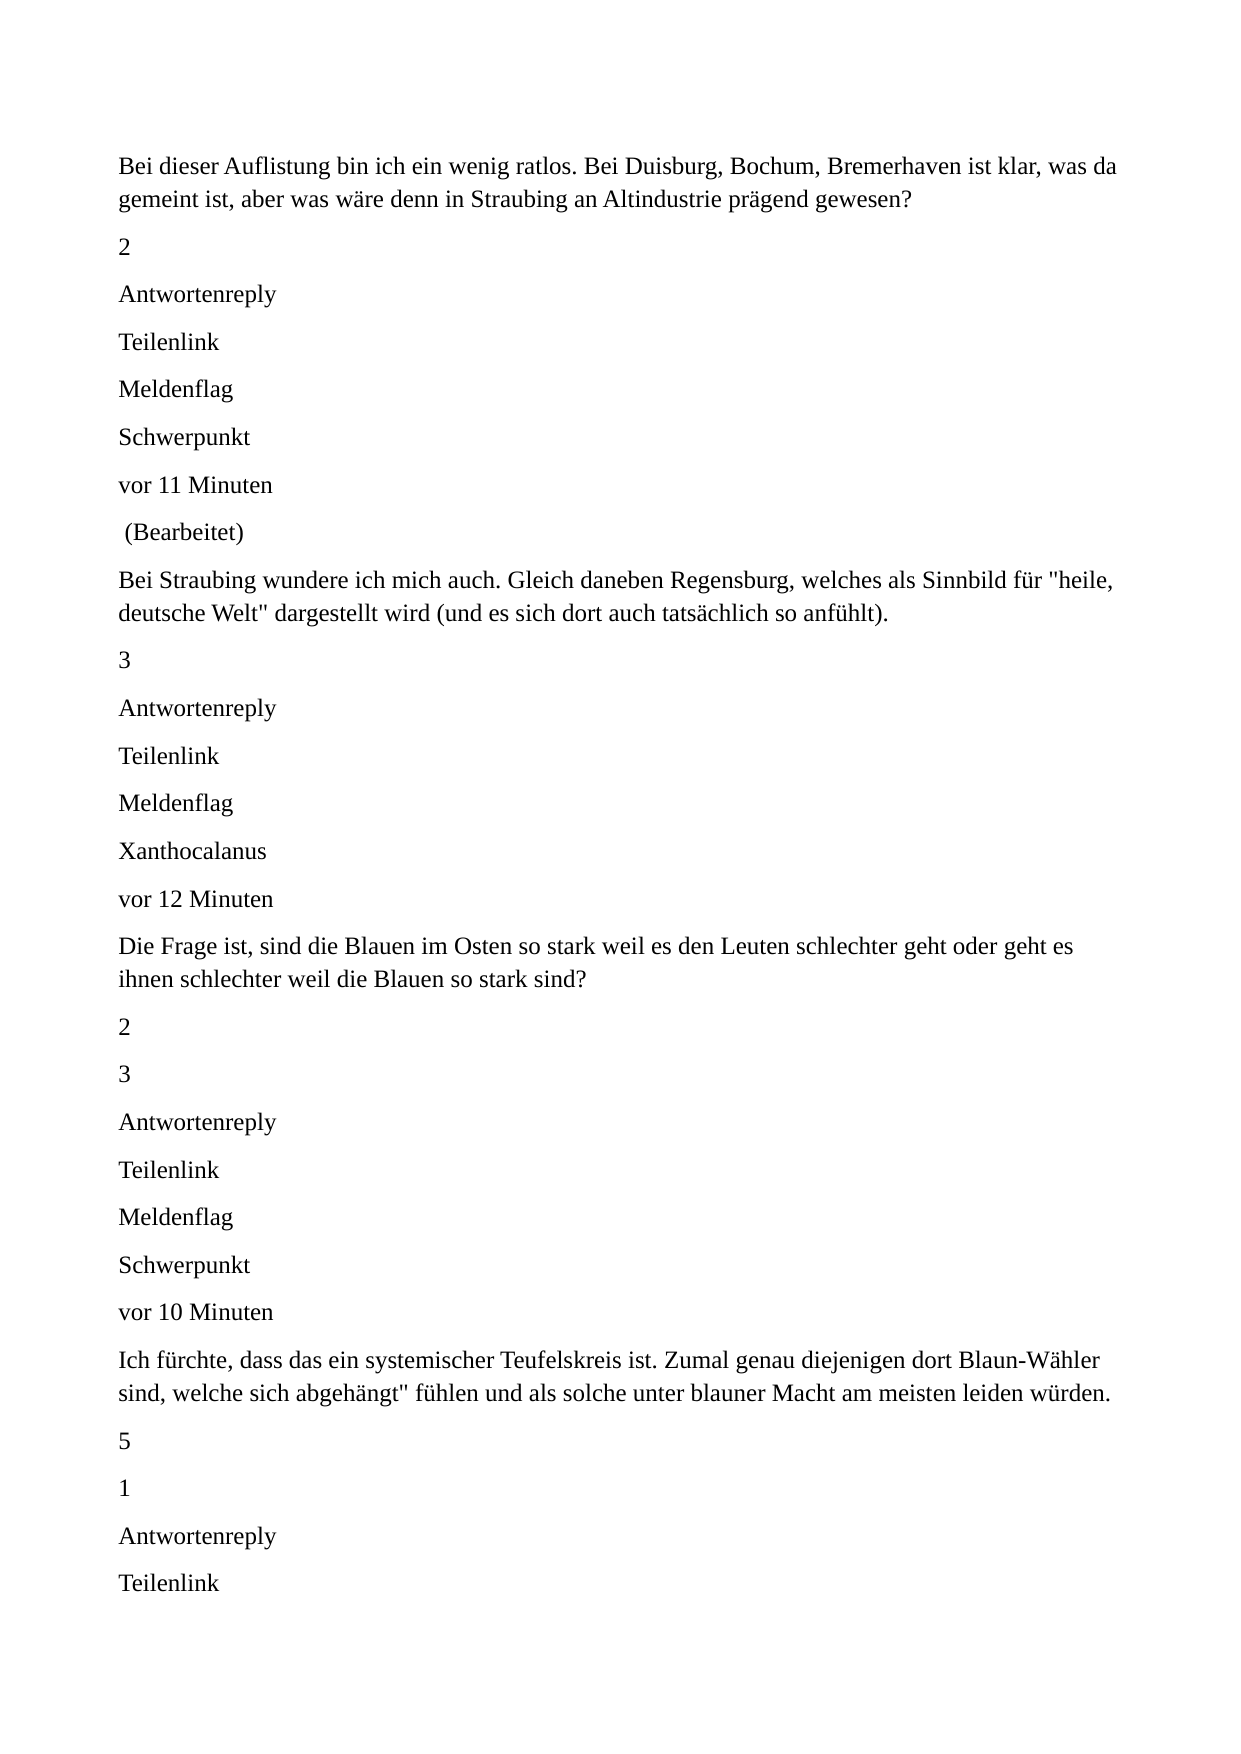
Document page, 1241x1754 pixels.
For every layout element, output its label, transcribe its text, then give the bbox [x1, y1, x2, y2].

text Xanthocalanus [118, 836, 1122, 865]
text Die Frage ist, sind die Blauen im Osten so stark weil es den Leuten schlechter geht oder geht es ihnen schlechter weil die Blauen so stark sind? [118, 931, 1122, 993]
text 3 [118, 646, 1122, 674]
text Meldenflag [118, 374, 1122, 403]
text (Bearbeitet) [118, 517, 1122, 546]
text Teilenlink [118, 1568, 1122, 1597]
text 5 [118, 1426, 1122, 1454]
text Teilenlink [118, 327, 1122, 356]
text Antwortenreply [118, 1521, 1122, 1550]
text Antwortenreply [118, 1107, 1122, 1136]
text Teilenlink [118, 741, 1122, 769]
text Meldenflag [118, 788, 1122, 817]
text vor 10 Minuten [118, 1297, 1122, 1326]
text 3 [118, 1059, 1122, 1088]
text Antwortenreply [118, 279, 1122, 308]
text 2 [118, 232, 1122, 261]
text Schwerpunkt [118, 1250, 1122, 1279]
text 1 [118, 1473, 1122, 1502]
text Bei dieser Auflistung bin ich ein wenig ratlos. Bei Duisburg, Bochum, Bremerhaven ist klar, was da gemeint ist, aber was wäre denn in Straubing an Altindustrie prägend gewesen? [118, 118, 1122, 213]
text Teilenlink [118, 1155, 1122, 1183]
text 2 [118, 1012, 1122, 1041]
text Meldenflag [118, 1202, 1122, 1231]
text Ich fürchte, dass das ein systemischer Teufelskreis ist. Zumal genau diejenigen dort Blaun-Wähler sind, welche sich abgehängt" fühlen und als solche unter blauner Macht am meisten leiden würden. [118, 1345, 1122, 1407]
text Schwerpunkt [118, 422, 1122, 451]
text vor 12 Minuten [118, 884, 1122, 912]
text vor 11 Minuten [118, 470, 1122, 498]
text Antwortenreply [118, 693, 1122, 722]
text Bei Straubing wundere ich mich auch. Gleich daneben Regensburg, welches als Sinnbild für "heile, deutsche Welt" dargestellt wird (und es sich dort auch tatsächlich so anfühlt). [118, 565, 1122, 627]
